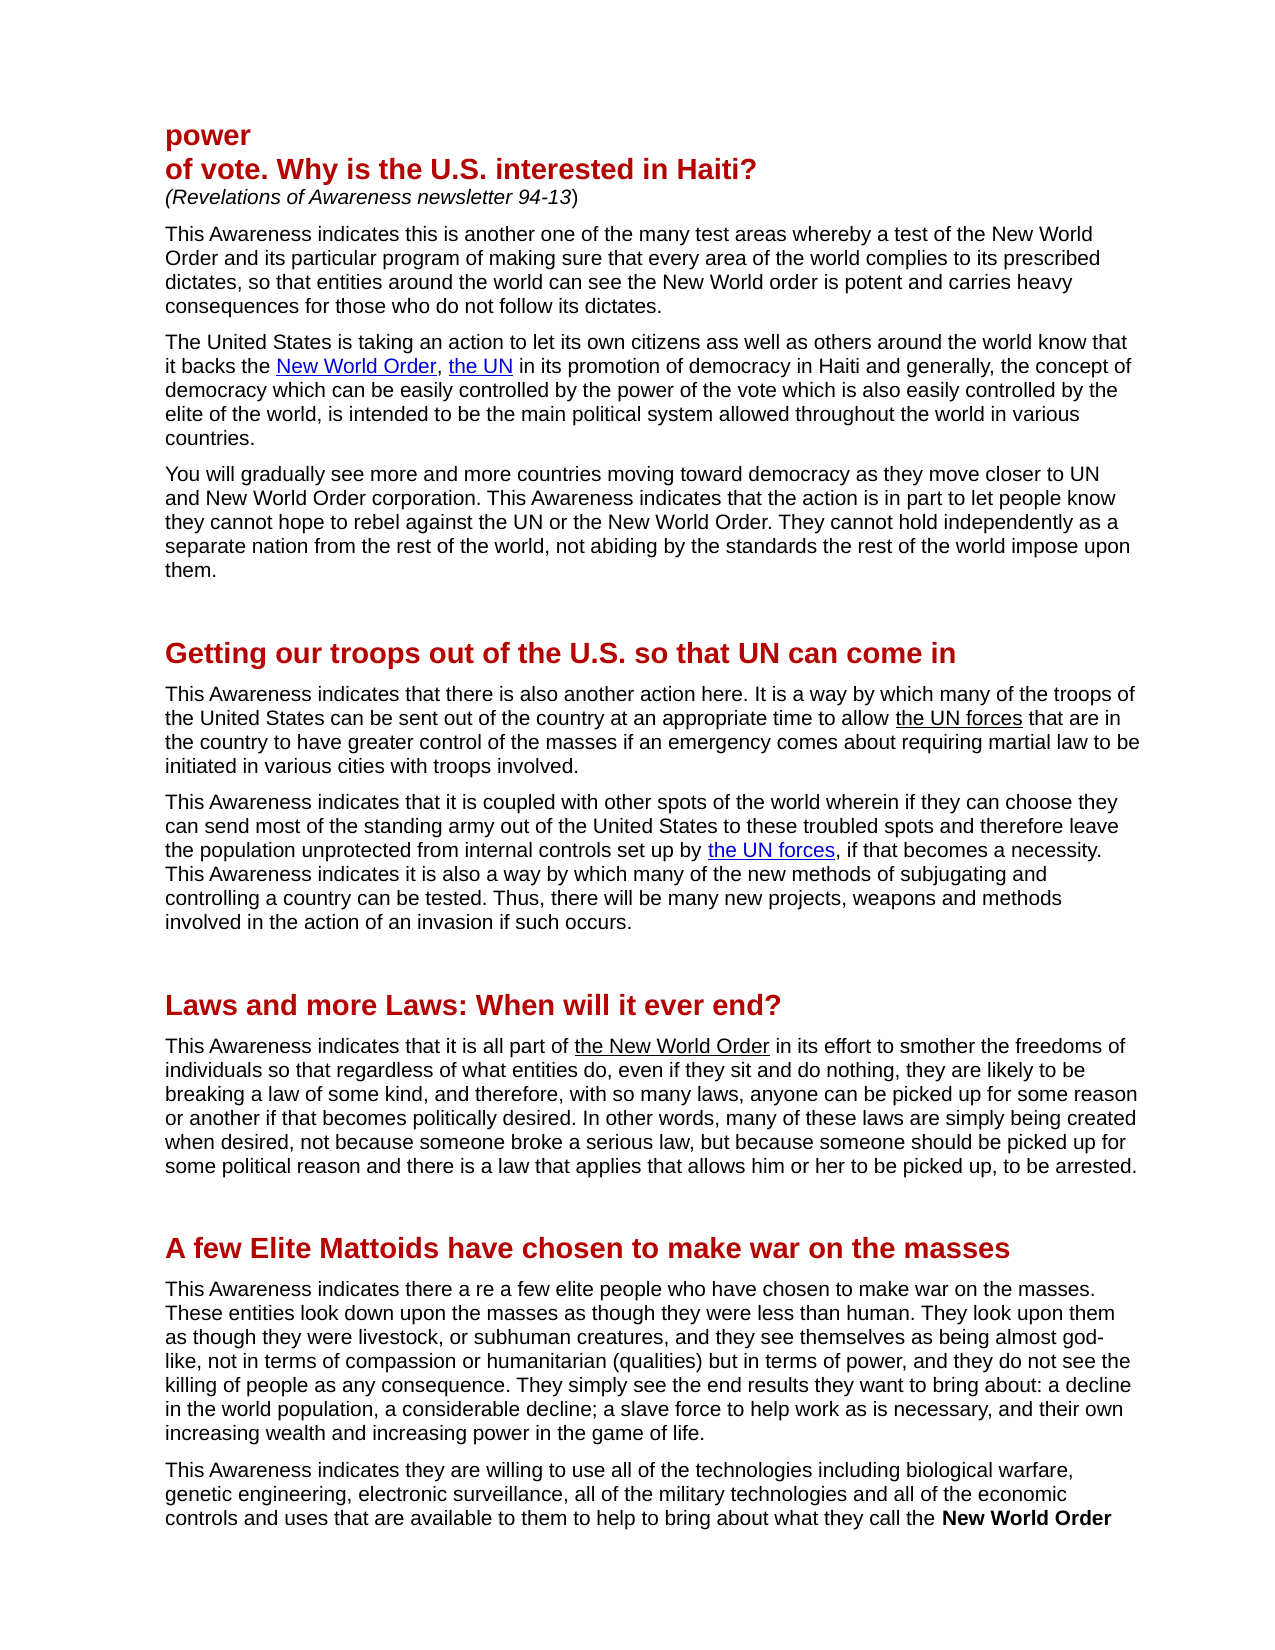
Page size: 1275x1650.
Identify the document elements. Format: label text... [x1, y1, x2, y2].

text This Awareness indicates this is another one of the many test areas whereby a test of the New World Order and its particular program of making sure that every area of the world complies to its prescribed dictates, so that entities around the world can see the New World order is potent and carries heavy consequences for those who do not follow its dictates. [165, 222, 1141, 317]
text You will gradually see more and more countries moving toward democracy as they move closer to UN and New World Order corporation. This Awareness indicates that the action is in part to let people know they cannot hope to rebel against the UN or the New World Order. They cannot hold independently as a separate nation from the rest of the world, not abiding by the standards the rest of the world impose upon them. [165, 462, 1141, 582]
text This Awareness indicates that it is all part of the New World Order in its effort to smother the freedoms of individuals so that regardless of what entities do, even if they sit and do nothing, they are likely to be breaking a law of some kind, and therefore, with so many laws, anyone can be picked up for some reason or another if that becomes politically desired. In other words, many of these laws are simply being created when desired, not because someone broke a serious law, but because someone should be picked up for some political reason and there is a law that applies that allows him or her to be picked up, to be arrested. [165, 1034, 1141, 1177]
text A few Elite Mattoids have chosen to make war on the masses [165, 1231, 1141, 1265]
text This Awareness indicates they are willing to use all of the technologies including biological warfare, genetic engineering, electronic surveillance, all of the military technologies and all of the economic controls and uses that are available to them to help to bring about what they call the New World Order [165, 1457, 1141, 1529]
text This Awareness indicates there a re a few elite people who have chosen to make war on the masses. These entities look down upon the masses as though they were less than human. They look upon them as though they were livestock, or subhuman creatures, and they see themselves as being almost god-like, not in terms of compassion or humanitarian (qualities) but in terms of power, and they do not see the killing of people as any consequence. They simply see the end results they want to bring about: a decline in the world population, a considerable decline; a slave force to help work as is necessary, and their own increasing wealth and increasing power in the game of life. [165, 1277, 1141, 1445]
text The United States is taking an action to let its own citizens ass well as others around the world know that it backs the New World Order, the UN in its promotion of democracy in Haiti and generally, the concept of democracy which can be easily controlled by the power of the vote which is also easily controlled by the elite of the world, is intended to be the main political system allowed throughout the world in various countries. [165, 330, 1141, 450]
text This Awareness indicates that it is coupled with other spots of the world wherein if they can choose they can send most of the standing army out of the United States to these troubled spots and therefore leave the population unprotected from internal controls set up by the UN forces, if that becomes a necessity. This Awareness indicates it is also a way by which many of the new methods of subjugating and controlling a country can be tested. Thus, there will be many new projects, weapons and methods involved in the action of an invasion if such occurs. [165, 790, 1141, 934]
text This Awareness indicates that there is also another action here. It is a way by which many of the troops of the United States can be sent out of the country at an appropriate time to allow the UN forces that are in the country to have greater control of the masses if an emergency comes about requiring martial law to be initiated in various cities with troops involved. [165, 682, 1141, 778]
text Getting our troops out of the U.S. so that UN can come in [165, 636, 1141, 669]
text Laws and more Laws: When will it ever end? [165, 988, 1141, 1021]
text power of vote. Why is the U.S. interested in Haiti? (Revelations of Awareness newsletter 94-13) [165, 118, 1141, 209]
